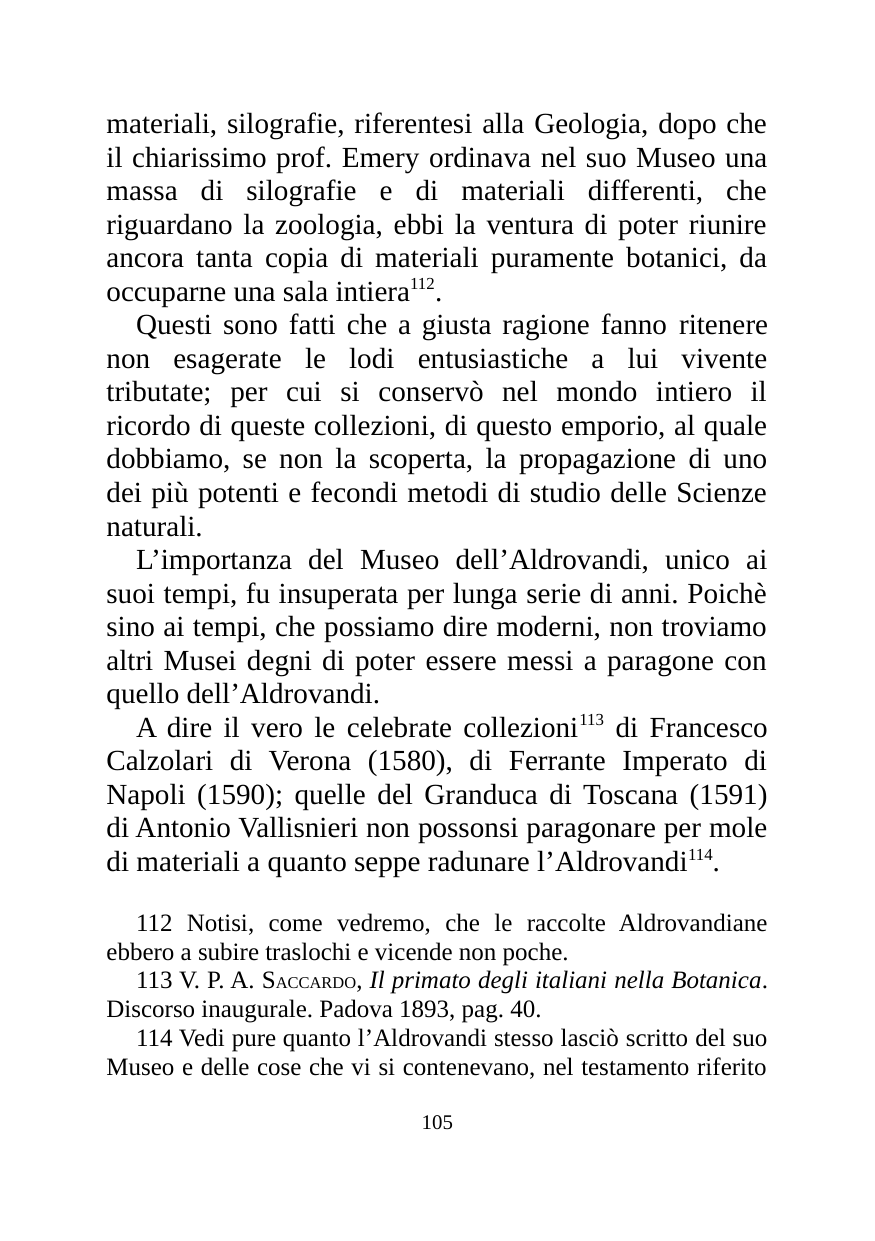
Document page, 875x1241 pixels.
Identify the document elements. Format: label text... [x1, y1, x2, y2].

text L’importanza del Museo dell’Aldrovandi, unico ai suoi tempi, fu insuperata per lunga serie di anni. Poichè sino ai tempi, che possiamo dire moderni, non troviamo altri Musei degni di poter essere messi a paragone con quello dell’Aldrovandi. [106, 542, 768, 710]
text Questi sono fatti che a giusta ragione fanno ritenere non esagerate le lodi entusiastiche a lui vivente tributate; per cui si conservò nel mondo intiero il ricordo di queste collezioni, di questo emporio, al quale dobbiamo, se non la scoperta, la propagazione di uno dei più potenti e fecondi metodi di studio delle Scienze naturali. [106, 307, 768, 542]
text Notisi, come vedremo, che le raccolte Aldrovandiane ebbero a subire traslochi e vicende non poche. [106, 908, 768, 965]
text V. P. A. Saccardo, Il primato degli italiani nella Botanica. Discorso inaugurale. Padova 1893, pag. 40. [106, 965, 768, 1023]
text Vedi pure quanto l’Aldrovandi stesso lasciò scritto del suo Museo e delle cose che vi si contenevano, nel testamento riferito [106, 1023, 768, 1080]
text materiali, silografie, riferentesi alla Geologia, dopo che il chiarissimo prof. Emery ordinava nel suo Museo una massa di silografie e di materiali differenti, che riguardano la zoologia, ebbi la ventura di poter riunire ancora tanta copia di materiali puramente botanici, da occuparne una sala intiera. [106, 106, 768, 307]
text A dire il vero le celebrate collezioni di Francesco Calzolari di Verona (1580), di Ferrante Imperato di Napoli (1590); quelle del Granduca di Toscana (1591) di Antonio Vallisnieri non possonsi paragonare per mole di materiali a quanto seppe radunare l’Aldrovandi. [106, 710, 768, 878]
